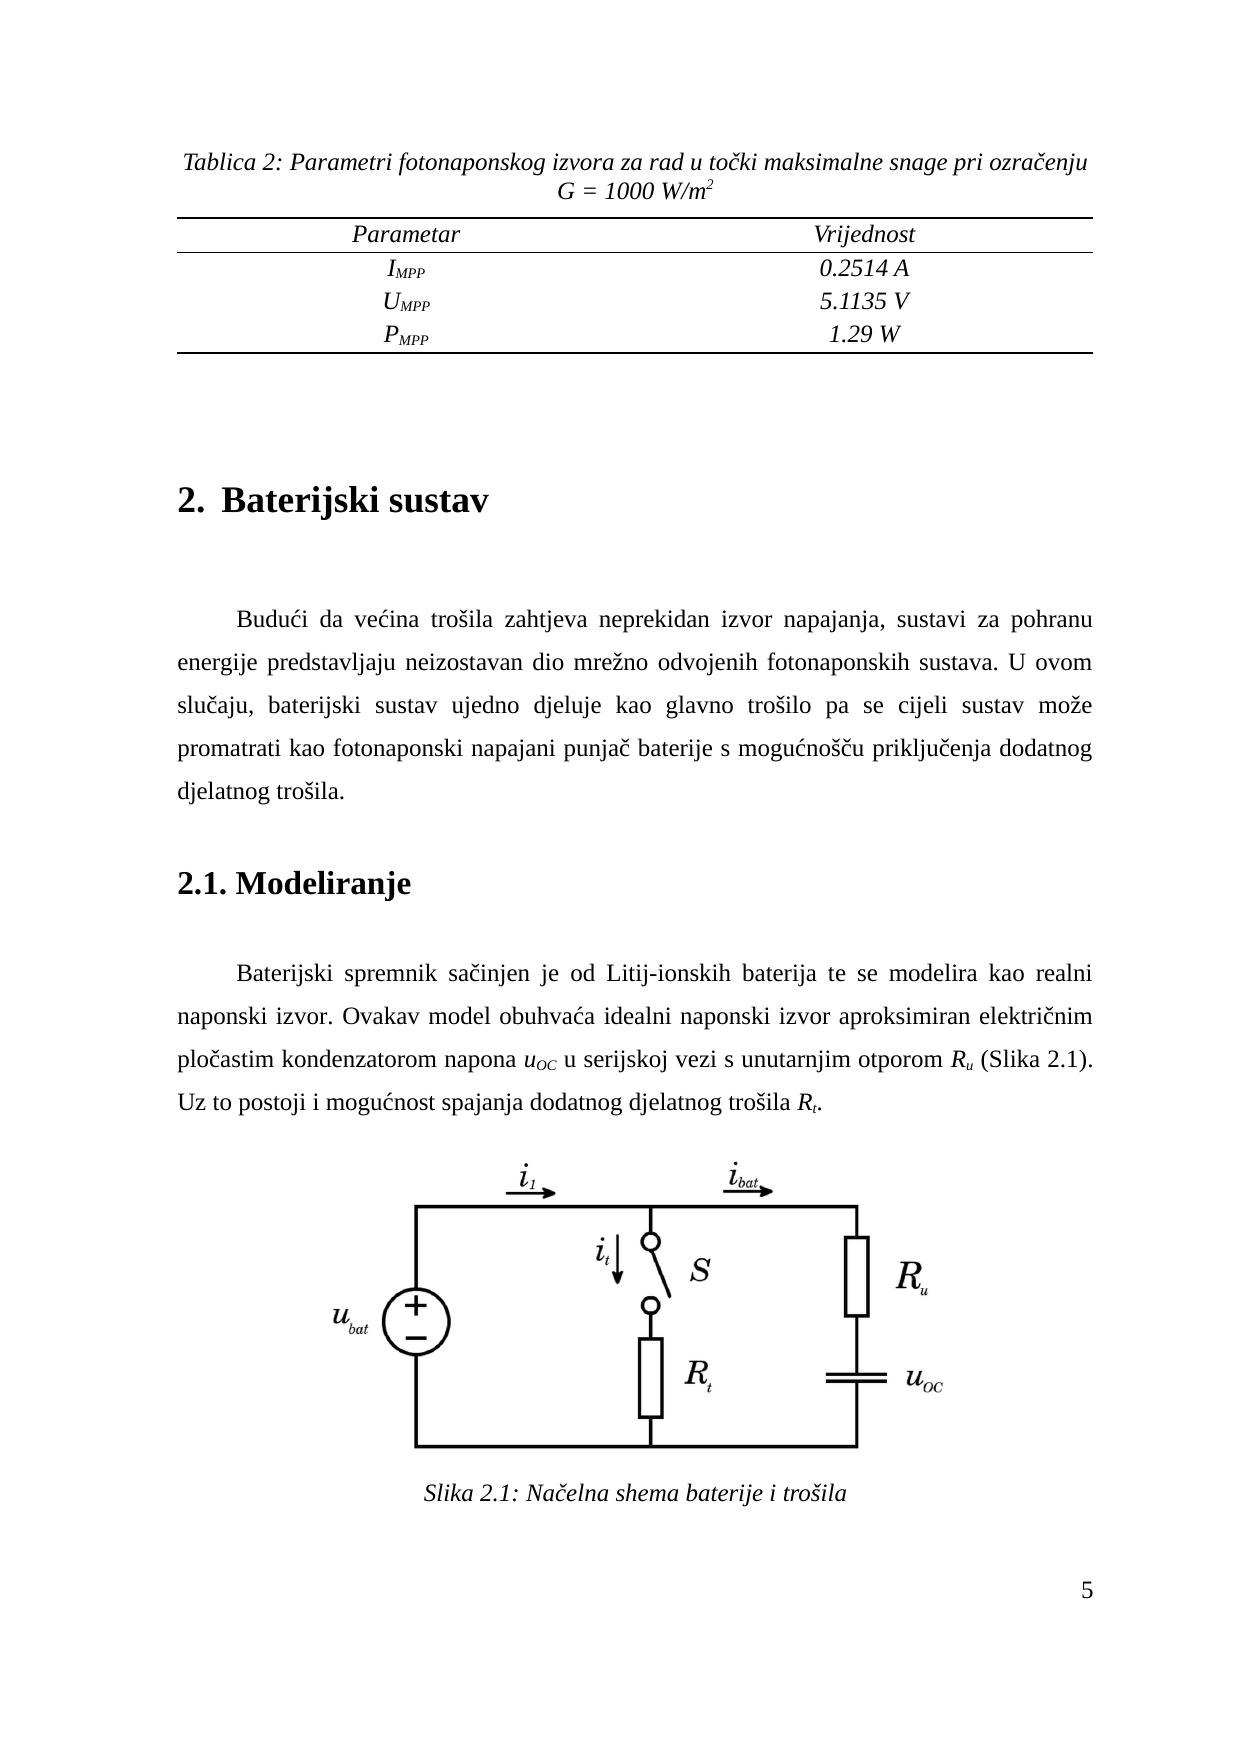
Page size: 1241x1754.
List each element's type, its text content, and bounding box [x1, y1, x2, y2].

picture [273, 1161, 997, 1453]
text Tablica 2: Parametri fotonaponskog izvora za rad u točki maksimalne snage pri ozračenju G = 1000 W/m2 [177, 147, 1093, 204]
table_header Parametar [177, 219, 635, 252]
text Slika 2.1: Načelna shema baterije i trošila [177, 1478, 1093, 1507]
table_cell 1.29 W [635, 319, 1093, 352]
table_header Vrijednost [635, 219, 1093, 252]
subtitle Modeliranje [177, 863, 1093, 901]
subtitle Baterijski sustav [177, 478, 1093, 521]
table_cell IMPP [177, 253, 635, 286]
text Budući da većina trošila zahtjeva neprekidan izvor napajanja, sustavi za pohranu energije predstavljaju neizostavan dio mrežno odvojenih fotonaponskih sustava. U ovom slučaju, baterijski sustav ujedno djeluje kao glavno trošilo pa se cijeli sustav može promatrati kao fotonaponski napajani punjač baterije s mogućnošču priključenja dodatnog djelatnog trošila. [177, 604, 1093, 805]
table_cell 5.1135 V [635, 286, 1093, 319]
table_cell PMPP [177, 319, 635, 352]
text Baterijski spremnik sačinjen je od Litij-ionskih baterija te se modelira kao realni naponski izvor. Ovakav model obuhvaća idealni naponski izvor aproksimiran električnim pločastim kondenzatorom napona uOC u serijskoj vezi s unutarnjim otporom Ru (Slika 2.1). Uz to postoji i mogućnost spajanja dodatnog djelatnog trošila Rt. [177, 958, 1093, 1116]
table_cell 0.2514 A [635, 253, 1093, 286]
table_cell UMPP [177, 286, 635, 319]
